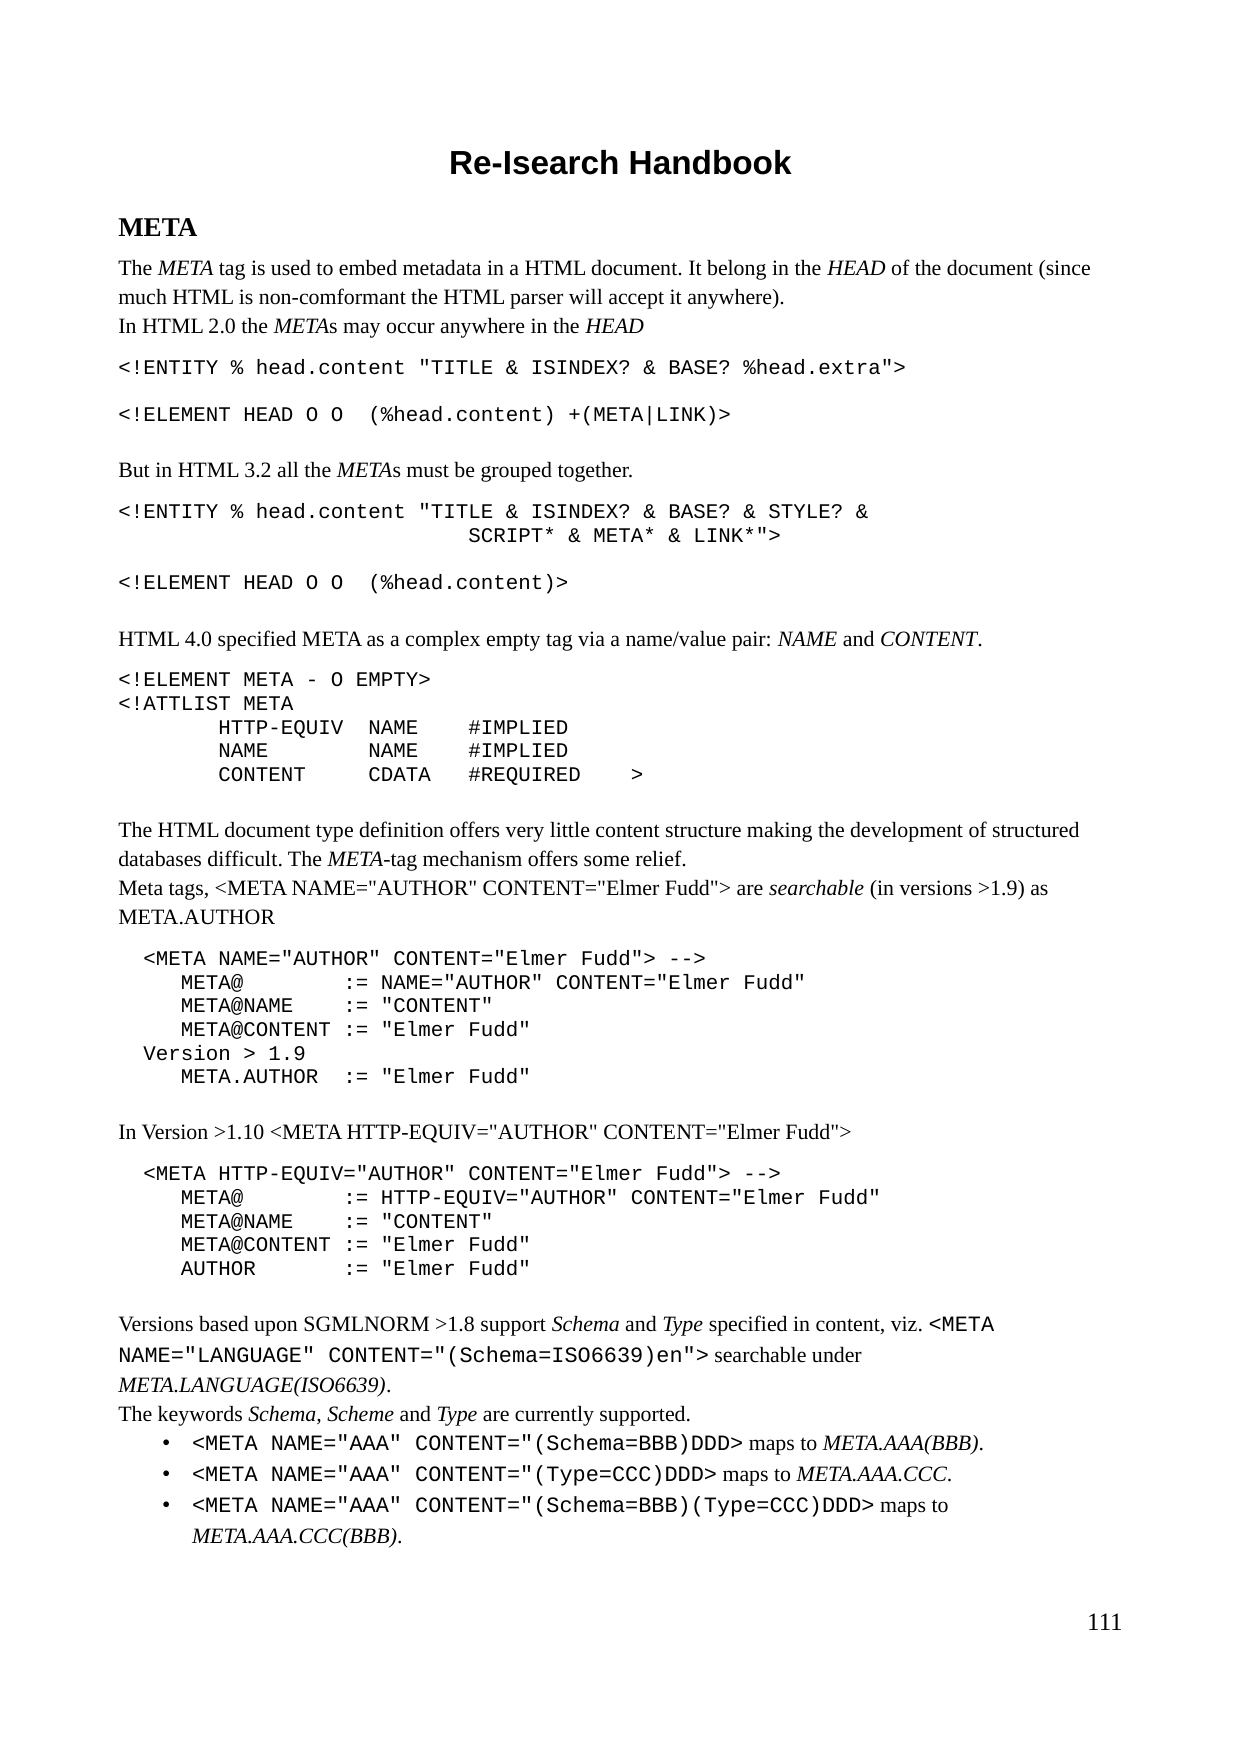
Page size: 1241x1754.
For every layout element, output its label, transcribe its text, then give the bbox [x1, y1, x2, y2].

text In Version >1.10 <META HTTP-EQUIV="AUTHOR" CONTENT="Elmer Fudd"> [118, 1119, 1122, 1144]
text <META NAME="AUTHOR" CONTENT="Elmer Fudd"> --> [118, 948, 1122, 972]
text But in HTML 3.2 all the METAs must be grouped together. [118, 457, 1122, 483]
text META@NAME := "CONTENT" [118, 1211, 1122, 1234]
text <!ENTITY % head.content "TITLE & ISINDEX? & BASE? & STYLE? & [118, 501, 1122, 525]
list <META NAME="AAA" CONTENT="(Schema=BBB)DDD> maps to META.AAA(BBB). [162, 1430, 1122, 1457]
text HTML 4.0 specified META as a complex empty tag via a name/value pair: NAME and CONTENT. [118, 626, 1122, 651]
subtitle META [118, 212, 1122, 243]
text META@CONTENT := "Elmer Fudd" [118, 1234, 1122, 1258]
text CONTENT CDATA #REQUIRED > [118, 764, 1122, 788]
text Versions based upon SGMLNORM >1.8 support Schema and Type specified in content, viz. <META NAME="LANGUAGE" CONTENT="(Schema=ISO6639)en"> searchable under META.LANGUAGE(ISO6639). The keywords Schema, Scheme and Type are currently supported. [118, 1311, 1122, 1427]
list <META NAME="AAA" CONTENT="(Type=CCC)DDD> maps to META.AAA.CCC. [162, 1461, 1122, 1488]
text META.AUTHOR := "Elmer Fudd" [118, 1066, 1122, 1090]
text <!ELEMENT HEAD O O (%head.content) +(META|LINK)> [118, 404, 1122, 428]
text <!ELEMENT HEAD O O (%head.content)> [118, 572, 1122, 596]
text Version > 1.9 [118, 1043, 1122, 1066]
text <!ATTLIST META [118, 693, 1122, 717]
text The META tag is used to embed metadata in a HTML document. It belong in the HEAD of the document (since much HTML is non-comformant the HTML parser will accept it anywhere). [118, 255, 1122, 309]
text META@ := HTTP-EQUIV="AUTHOR" CONTENT="Elmer Fudd" [118, 1187, 1122, 1211]
text META@NAME := "CONTENT" [118, 995, 1122, 1019]
text NAME NAME #IMPLIED [118, 740, 1122, 764]
text <!ELEMENT META - O EMPTY> [118, 669, 1122, 693]
text <!ENTITY % head.content "TITLE & ISINDEX? & BASE? %head.extra"> [118, 357, 1122, 381]
text The HTML document type definition offers very little content structure making the development of structured databases difficult. The META-tag mechanism offers some relief. [118, 817, 1122, 871]
list <META NAME="AAA" CONTENT="(Schema=BBB)(Type=CCC)DDD> maps to META.AAA.CCC(BBB). [162, 1492, 1122, 1548]
text HTTP-EQUIV NAME #IMPLIED [118, 717, 1122, 740]
text META@CONTENT := "Elmer Fudd" [118, 1019, 1122, 1043]
text Meta tags, <META NAME="AUTHOR" CONTENT="Elmer Fudd"> are searchable (in versions >1.9) as META.AUTHOR [118, 875, 1122, 929]
text In HTML 2.0 the METAs may occur anywhere in the HEAD [118, 313, 1122, 338]
text META@ := NAME="AUTHOR" CONTENT="Elmer Fudd" [118, 972, 1122, 995]
text SCRIPT* & META* & LINK*"> [118, 525, 1122, 549]
text AUTHOR := "Elmer Fudd" [118, 1258, 1122, 1282]
text <META HTTP-EQUIV="AUTHOR" CONTENT="Elmer Fudd"> --> [118, 1163, 1122, 1187]
